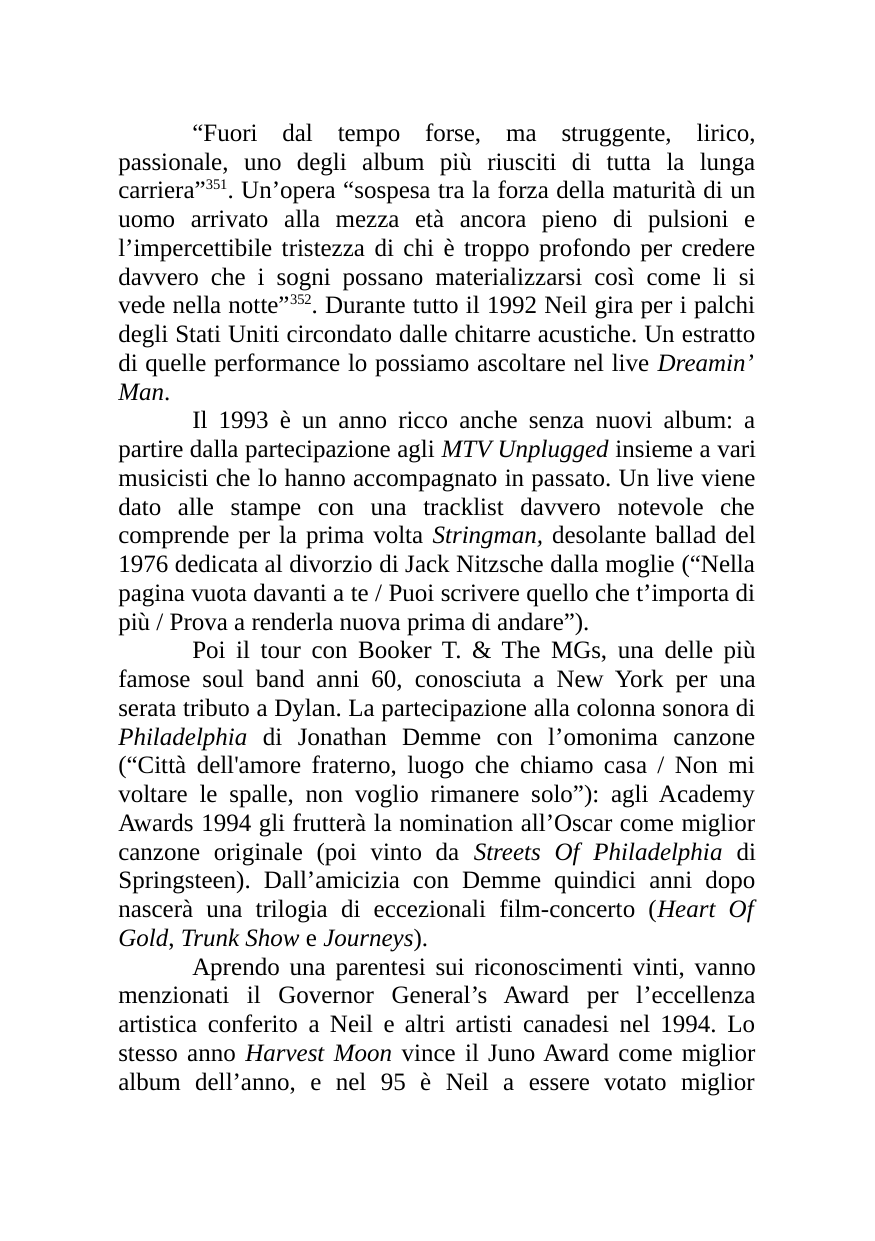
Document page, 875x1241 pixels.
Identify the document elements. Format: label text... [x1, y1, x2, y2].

text Poi il tour con Booker T. & The MGs, una delle più famose soul band anni 60, conosciuta a New York per una serata tributo a Dylan. La partecipazione alla colonna sonora di Philadelphia di Jonathan Demme con l’omonima canzone (“Città dell'amore fraterno, luogo che chiamo casa / Non mi voltare le spalle, non voglio rimanere solo”): agli Academy Awards 1994 gli frutterà la nomination all’Oscar come miglior canzone originale (poi vinto da Streets Of Philadelphia di Springsteen). Dall’amicizia con Demme quindici anni dopo nascerà una trilogia di eccezionali film-concerto (Heart Of Gold, Trunk Show e Journeys). [118, 636, 756, 952]
text Il 1993 è un anno ricco anche senza nuovi album: a partire dalla partecipazione agli MTV Unplugged insieme a vari musicisti che lo hanno accompagnato in passato. Un live viene dato alle stampe con una tracklist davvero notevole che comprende per la prima volta Stringman, desolante ballad del 1976 dedicata al divorzio di Jack Nitzsche dalla moglie (“Nella pagina vuota davanti a te / Puoi scrivere quello che t’importa di più / Prova a renderla nuova prima di andare”). [118, 406, 756, 636]
text Aprendo una parentesi sui riconoscimenti vinti, vanno menzionati il Governor General’s Award per l’eccellenza artistica conferito a Neil e altri artisti canadesi nel 1994. Lo stesso anno Harvest Moon vince il Juno Award come miglior album dell’anno, e nel 95 è Neil a essere votato miglior [118, 952, 756, 1096]
text “Fuori dal tempo forse, ma struggente, lirico, passionale, uno degli album più riusciti di tutta la lunga carriera”. Un’opera “sospesa tra la forza della maturità di un uomo arrivato alla mezza età ancora pieno di pulsioni e l’impercettibile tristezza di chi è troppo profondo per credere davvero che i sogni possano materializzarsi così come li si vede nella notte”. Durante tutto il 1992 Neil gira per i palchi degli Stati Uniti circondato dalle chitarre acustiche. Un estratto di quelle performance lo possiamo ascoltare nel live Dreamin’ Man. [118, 118, 756, 406]
